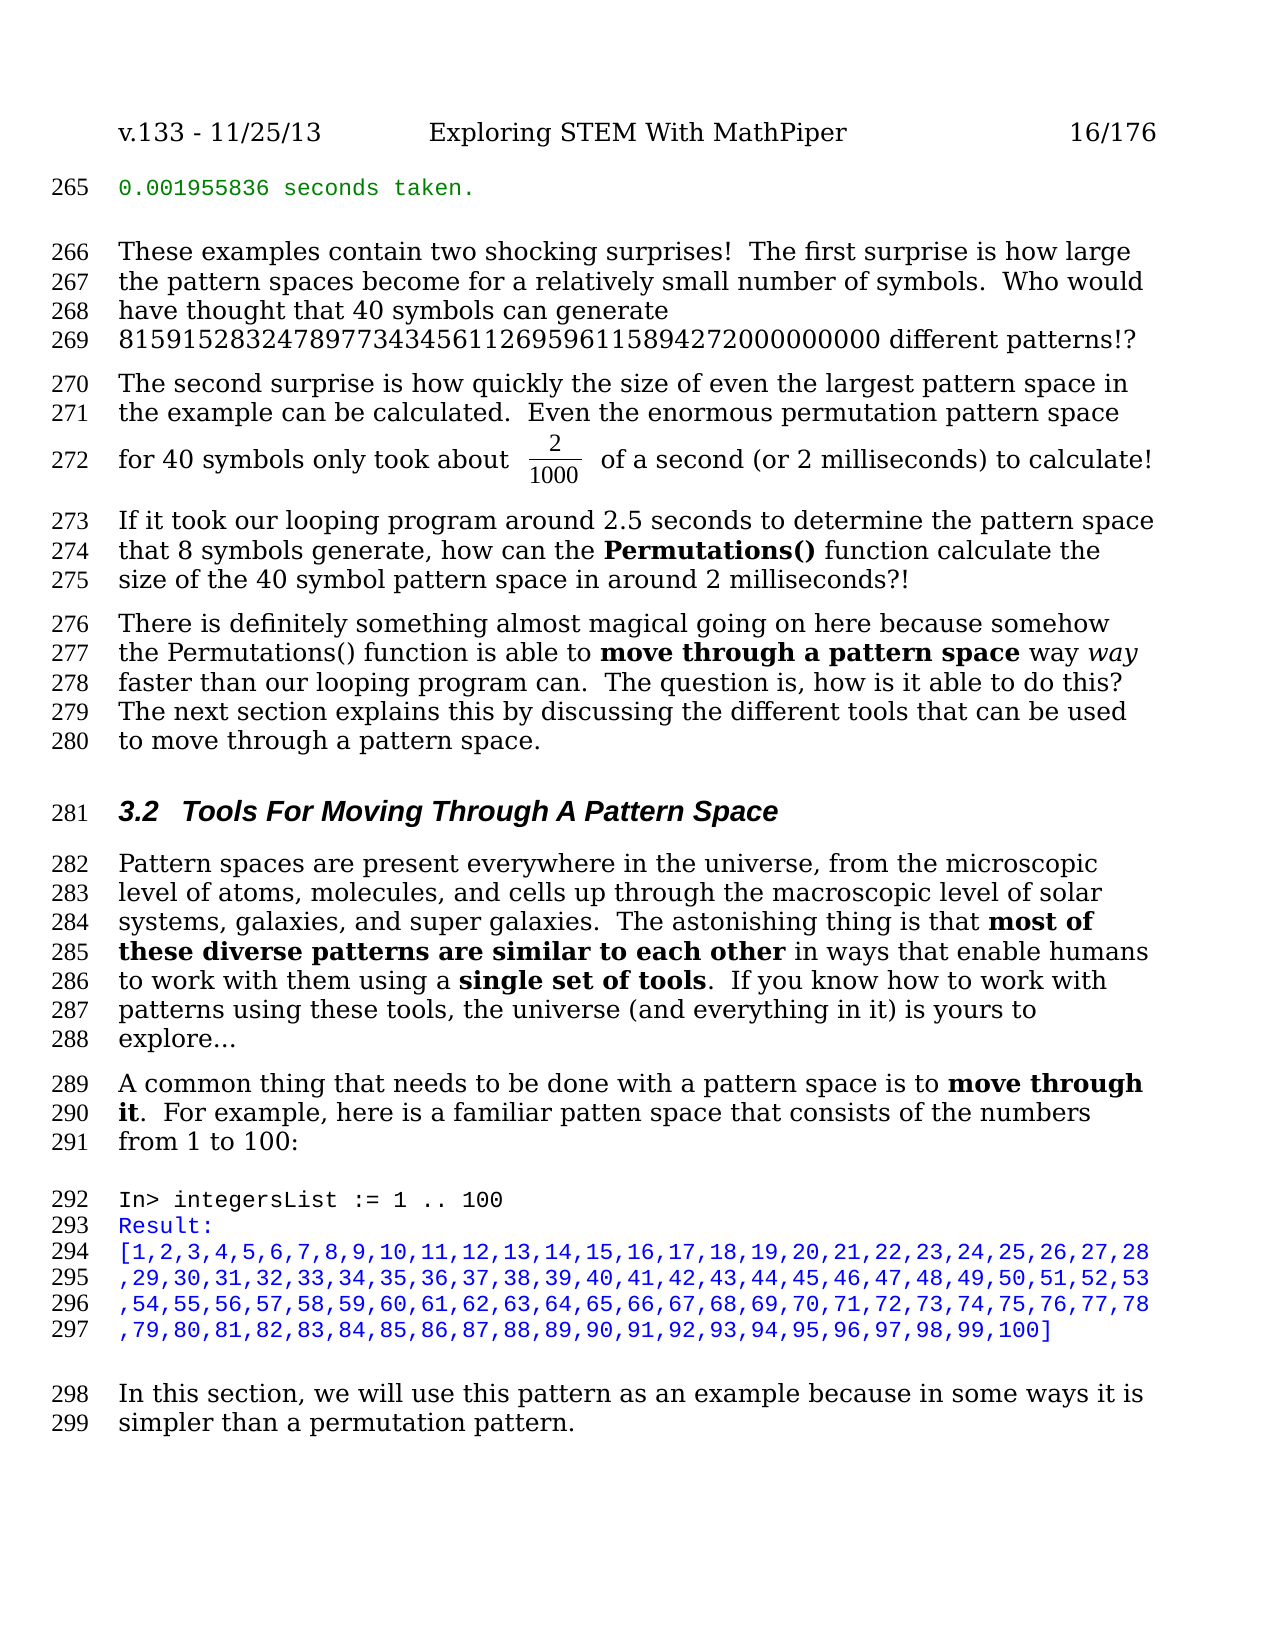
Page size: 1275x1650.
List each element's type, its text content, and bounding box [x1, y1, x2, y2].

text There is definitely something almost magical going on here because somehow the Permutations() function is able to move through a pattern space way way faster than our looping program can. The question is, how is it able to do this? The next section explains this by discussing the different tools that can be used to move through a pattern space. [118, 609, 1157, 755]
text Pattern spaces are present everywhere in the universe, from the microscopic level of atoms, molecules, and cells up through the macroscopic level of solar systems, galaxies, and super galaxies. The astonishing thing is that most of these diverse patterns are similar to each other in ways that enable humans to work with them using a single set of tools. If you know how to work with patterns using these tools, the universe (and everything in it) is yours to explore... [118, 849, 1157, 1053]
text In> integersList := 1 .. 100 [118, 1188, 1157, 1214]
text 0.001955836 seconds taken. [118, 177, 1157, 203]
text In this section, we will use this pattern as an example because in some ways it is simpler than a permutation pattern. [118, 1379, 1157, 1437]
text The second surprise is how quickly the size of even the largest pattern space in the example can be calculated. Even the enormous permutation pattern space for 40 symbols only took aboutof a second (or 2 milliseconds) to calculate! [118, 369, 1157, 491]
text Result: [1,2,3,4,5,6,7,8,9,10,11,12,13,14,15,16,17,18,19,20,21,22,23,24,25,26,27,28,29,30,31,32,33,34,35,36,37,38,39,40,41,42,43,44,45,46,47,48,49,50,51,52,53,54,55,56,57,58,59,60,61,62,63,64,65,66,67,68,69,70,71,72,73,74,75,76,77,78,79,80,81,82,83,84,85,86,87,88,89,90,91,92,93,94,95,96,97,98,99,100] [118, 1214, 1157, 1344]
text If it took our looping program around 2.5 seconds to determine the pattern space that 8 symbols generate, how can the Permutations() function calculate the size of the 40 symbol pattern space in around 2 milliseconds?! [118, 506, 1157, 594]
subtitle Tools For Moving Through A Pattern Space [118, 794, 1157, 828]
text These examples contain two shocking surprises! The first surprise is how large the pattern spaces become for a relatively small number of symbols. Who would have thought that 40 symbols can generate 815915283247897734345611269596115894272000000000 different patterns!? [118, 238, 1157, 354]
text A common thing that needs to be done with a pattern space is to move through it. For example, here is a familiar patten space that consists of the numbers from 1 to 100: [118, 1068, 1157, 1156]
